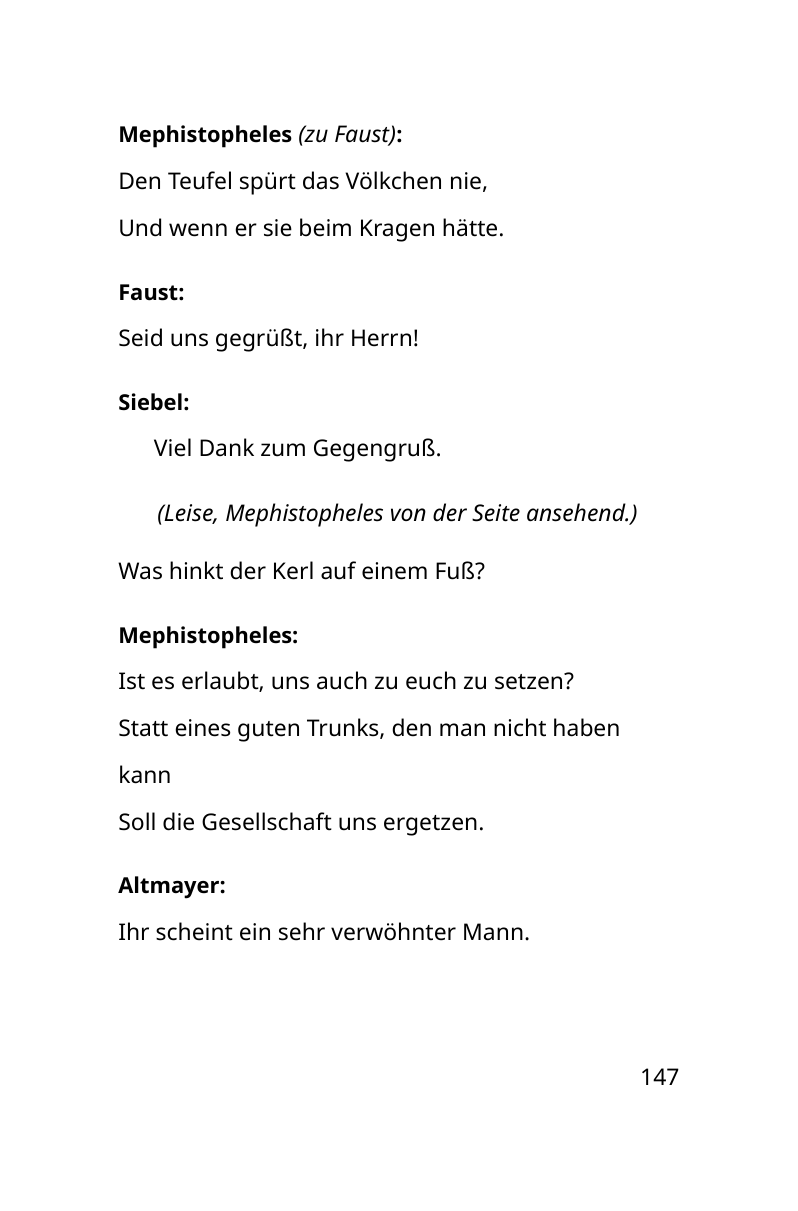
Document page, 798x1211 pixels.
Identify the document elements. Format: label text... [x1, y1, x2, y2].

text Was hinkt der Kerl auf einem Fuß? [118, 555, 679, 586]
text Mephistopheles: Ist es erlaubt, uns auch zu euch zu setzen? Statt eines guten Trunks, den man nicht haben kann Soll die Gesellschaft uns ergetzen. [118, 620, 679, 837]
text Altmayer: Ihr scheint ein sehr verwöhnter Mann. [118, 870, 679, 947]
text Mephistopheles (zu Faust): Den Teufel spürt das Völkchen nie, Und wenn er sie beim Kragen hätte. [118, 118, 679, 243]
text Faust: Seid uns gegrüßt, ihr Herrn! [118, 276, 679, 353]
text Siebel: Viel Dank zum Gegengruß. [118, 386, 679, 463]
text (Leise, Mephistopheles von der Seite ansehend.) [118, 496, 679, 528]
